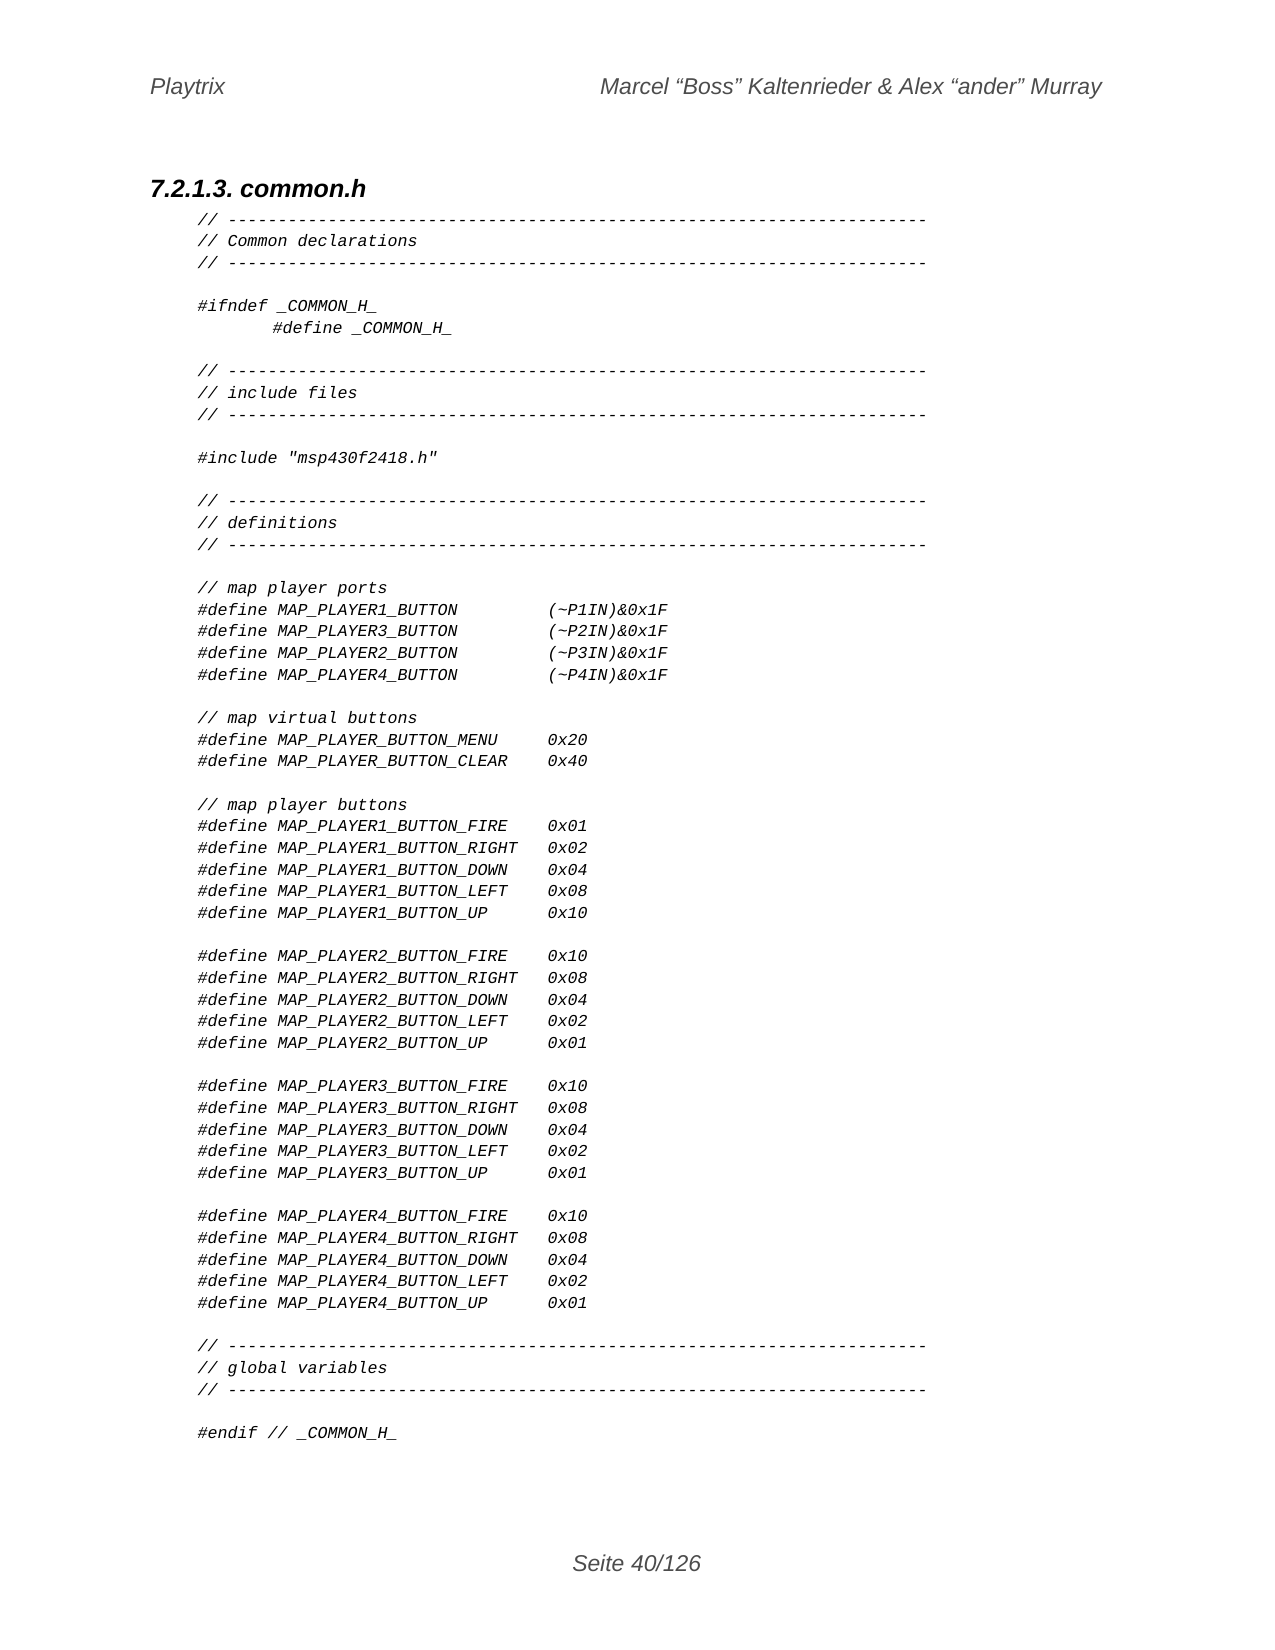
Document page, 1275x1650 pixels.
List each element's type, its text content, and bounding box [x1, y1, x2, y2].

text // ---------------------------------------------------------------------- [197, 211, 1125, 230]
text #define MAP_PLAYER3_BUTTON_DOWN 0x04 [197, 1121, 1125, 1140]
text #ifndef _COMMON_H_ [197, 298, 1125, 317]
text #define MAP_PLAYER1_BUTTON_UP 0x10 [197, 904, 1125, 923]
text // ---------------------------------------------------------------------- [197, 1338, 1125, 1357]
text #define MAP_PLAYER3_BUTTON_UP 0x01 [197, 1164, 1125, 1183]
text #define MAP_PLAYER3_BUTTON_FIRE 0x10 [197, 1078, 1125, 1097]
text #define MAP_PLAYER4_BUTTON (~P4IN)&0x1F [197, 666, 1125, 685]
text #define MAP_PLAYER2_BUTTON_LEFT 0x02 [197, 1013, 1125, 1032]
text #define MAP_PLAYER2_BUTTON (~P3IN)&0x1F [197, 644, 1125, 663]
text // ---------------------------------------------------------------------- [197, 493, 1125, 512]
text #define MAP_PLAYER3_BUTTON_RIGHT 0x08 [197, 1099, 1125, 1118]
text #define MAP_PLAYER1_BUTTON_RIGHT 0x02 [197, 839, 1125, 858]
text #include "msp430f2418.h" [197, 449, 1125, 468]
text // Common declarations [197, 233, 1125, 252]
text #endif // _COMMON_H_ [197, 1424, 1125, 1443]
text // ---------------------------------------------------------------------- [197, 406, 1125, 425]
text #define MAP_PLAYER1_BUTTON_LEFT 0x08 [197, 883, 1125, 902]
text // global variables [197, 1359, 1125, 1378]
text #define _COMMON_H_ [197, 319, 1125, 338]
text #define MAP_PLAYER2_BUTTON_RIGHT 0x08 [197, 969, 1125, 988]
text #define MAP_PLAYER3_BUTTON (~P2IN)&0x1F [197, 623, 1125, 642]
text #define MAP_PLAYER4_BUTTON_DOWN 0x04 [197, 1251, 1125, 1270]
text // include files [197, 384, 1125, 403]
text // ---------------------------------------------------------------------- [197, 254, 1125, 273]
text #define MAP_PLAYER4_BUTTON_LEFT 0x02 [197, 1273, 1125, 1292]
text #define MAP_PLAYER1_BUTTON (~P1IN)&0x1F [197, 601, 1125, 620]
text // ---------------------------------------------------------------------- [197, 1381, 1125, 1400]
text // map virtual buttons [197, 709, 1125, 728]
text // ---------------------------------------------------------------------- [197, 536, 1125, 555]
text #define MAP_PLAYER1_BUTTON_FIRE 0x01 [197, 818, 1125, 837]
text #define MAP_PLAYER3_BUTTON_LEFT 0x02 [197, 1143, 1125, 1162]
text #define MAP_PLAYER2_BUTTON_UP 0x01 [197, 1034, 1125, 1053]
text #define MAP_PLAYER4_BUTTON_UP 0x01 [197, 1294, 1125, 1313]
text #define MAP_PLAYER4_BUTTON_FIRE 0x10 [197, 1208, 1125, 1227]
subtitle common.h [150, 175, 1125, 203]
text // map player buttons [197, 796, 1125, 815]
text #define MAP_PLAYER4_BUTTON_RIGHT 0x08 [197, 1229, 1125, 1248]
text #define MAP_PLAYER_BUTTON_CLEAR 0x40 [197, 753, 1125, 772]
text #define MAP_PLAYER2_BUTTON_FIRE 0x10 [197, 948, 1125, 967]
text #define MAP_PLAYER2_BUTTON_DOWN 0x04 [197, 991, 1125, 1010]
text // definitions [197, 514, 1125, 533]
text // ---------------------------------------------------------------------- [197, 363, 1125, 382]
text #define MAP_PLAYER_BUTTON_MENU 0x20 [197, 731, 1125, 750]
text // map player ports [197, 579, 1125, 598]
text #define MAP_PLAYER1_BUTTON_DOWN 0x04 [197, 861, 1125, 880]
